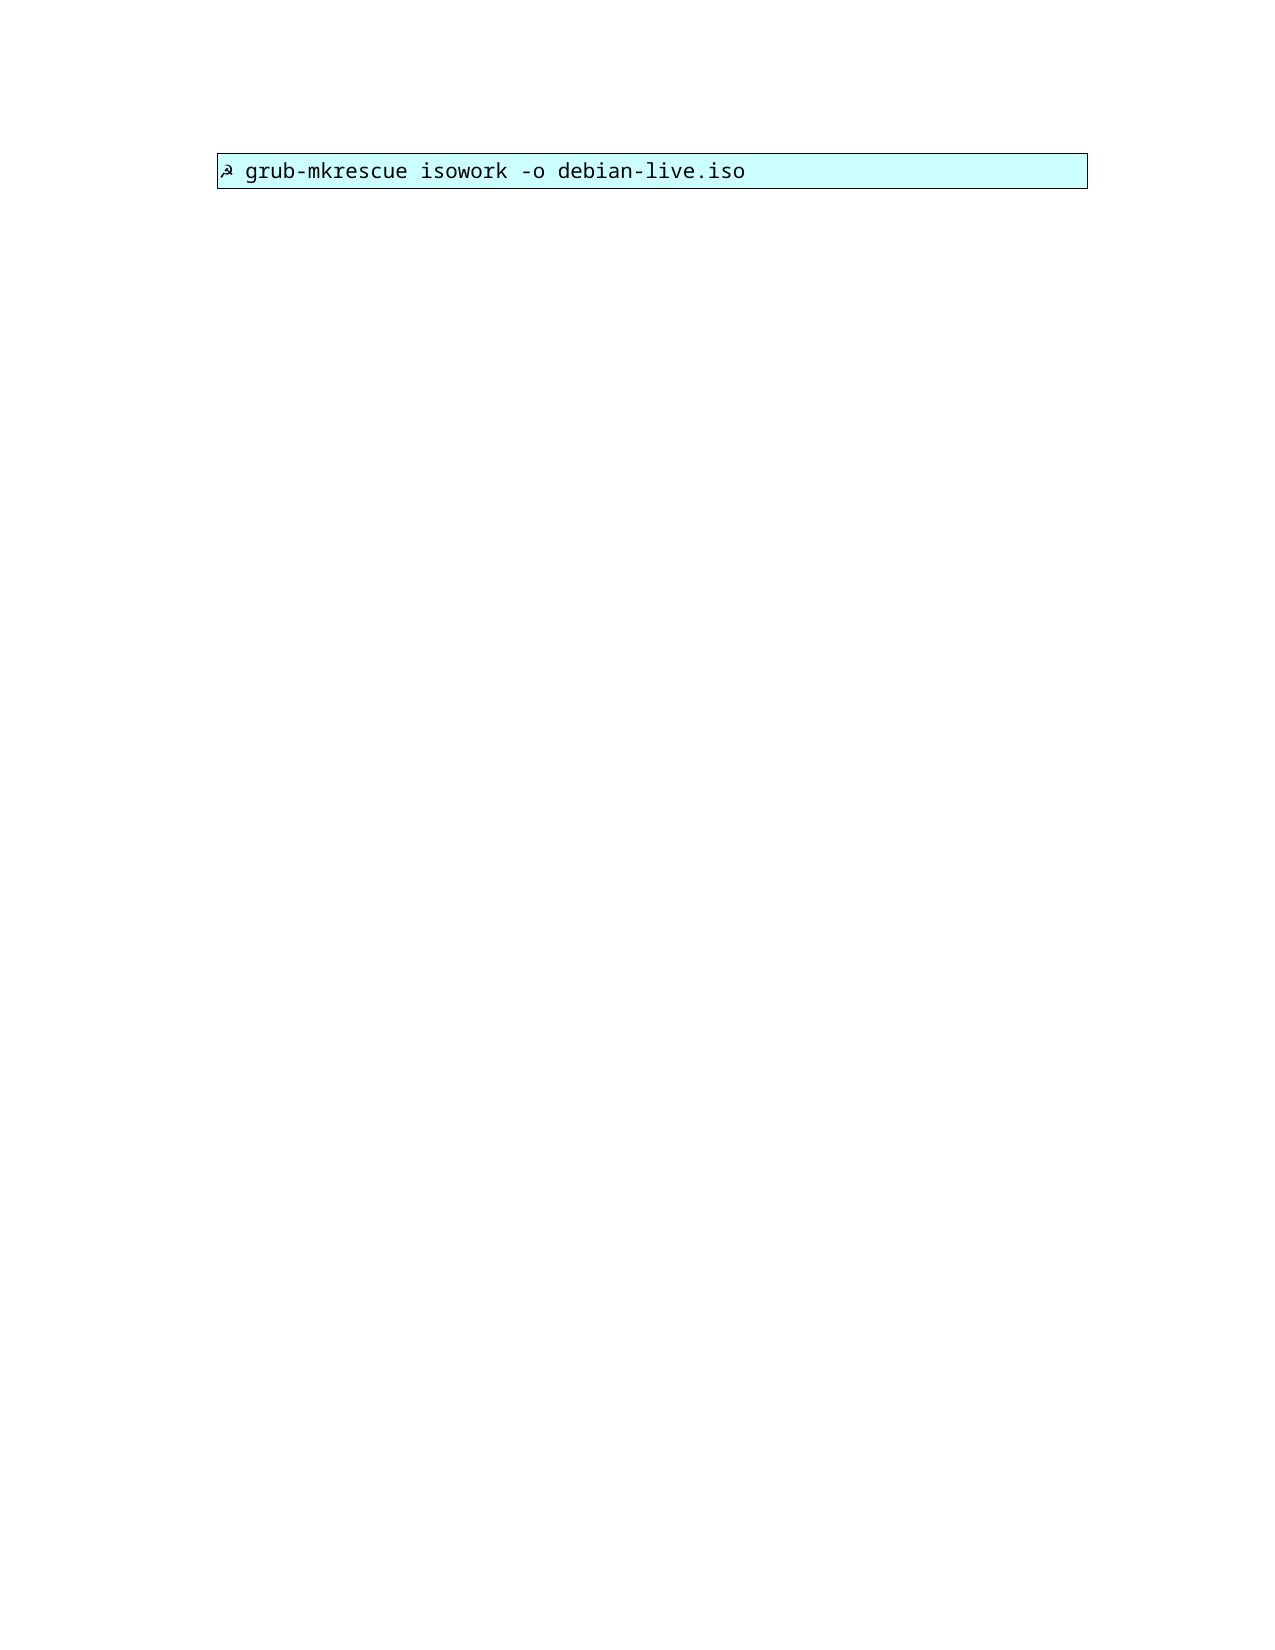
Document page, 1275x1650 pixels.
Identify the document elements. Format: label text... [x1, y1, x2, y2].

text ☭ grub-mkrescue isowork -o debian-live.iso [218, 154, 1087, 188]
